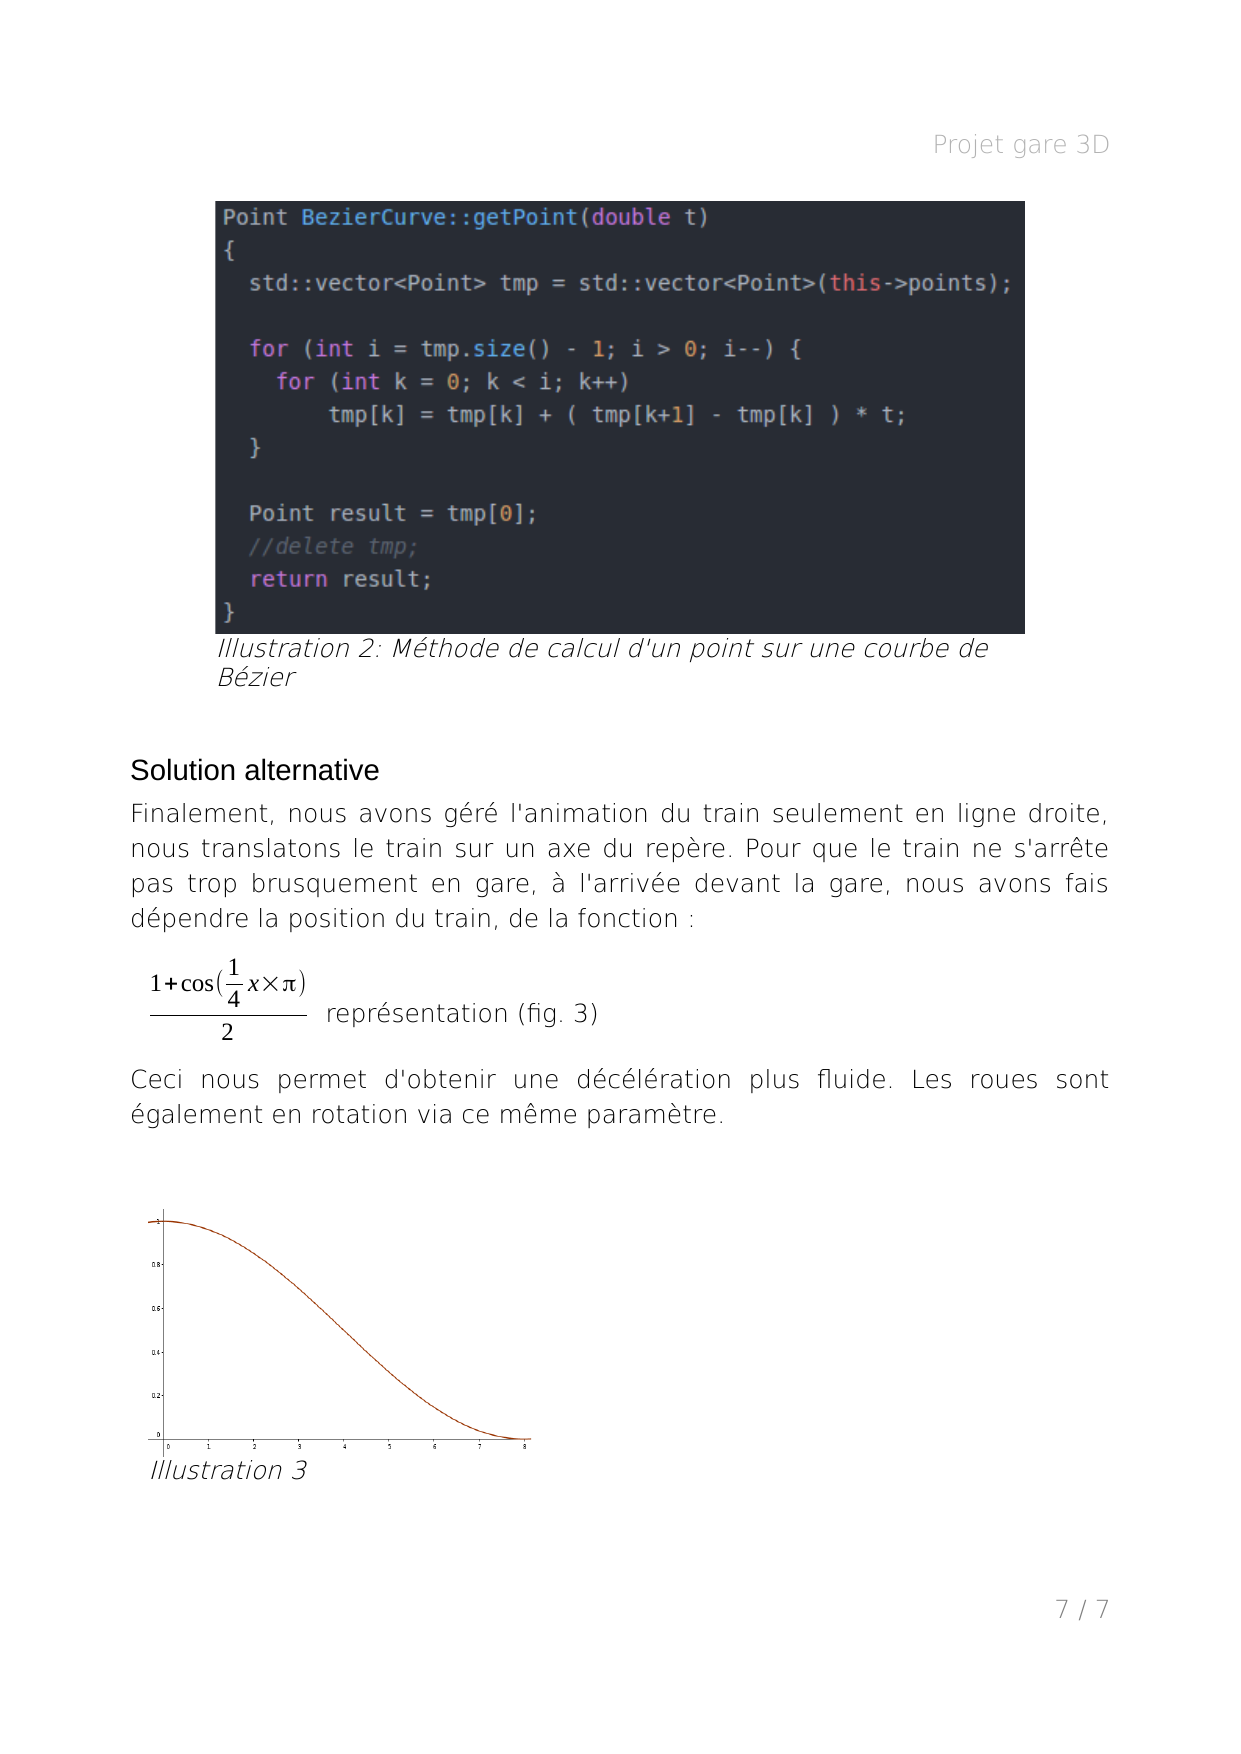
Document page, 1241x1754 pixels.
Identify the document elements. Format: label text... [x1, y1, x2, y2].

text Finalement, nous avons géré l'animation du train seulement en ligne droite, nous translatons le train sur un axe du repère. Pour que le train ne s'arrête pas trop brusquement en gare, à l'arrivée devant la gare, nous avons fais dépendre la position du train, de la fonction : [130, 799, 1110, 933]
picture [148, 1209, 532, 1457]
text Illustration 2: Méthode de calcul d'un point sur une courbe de Bézier [215, 634, 1025, 692]
subtitle Solution alternative [130, 753, 1110, 787]
text Illustration 3 [148, 1457, 531, 1486]
text représentation (fig. 3) [130, 954, 1110, 1044]
picture [215, 201, 1025, 634]
text Ceci nous permet d'obtenir une décélération plus fluide. Les roues sont également en rotation via ce même paramètre. [130, 1065, 1110, 1129]
